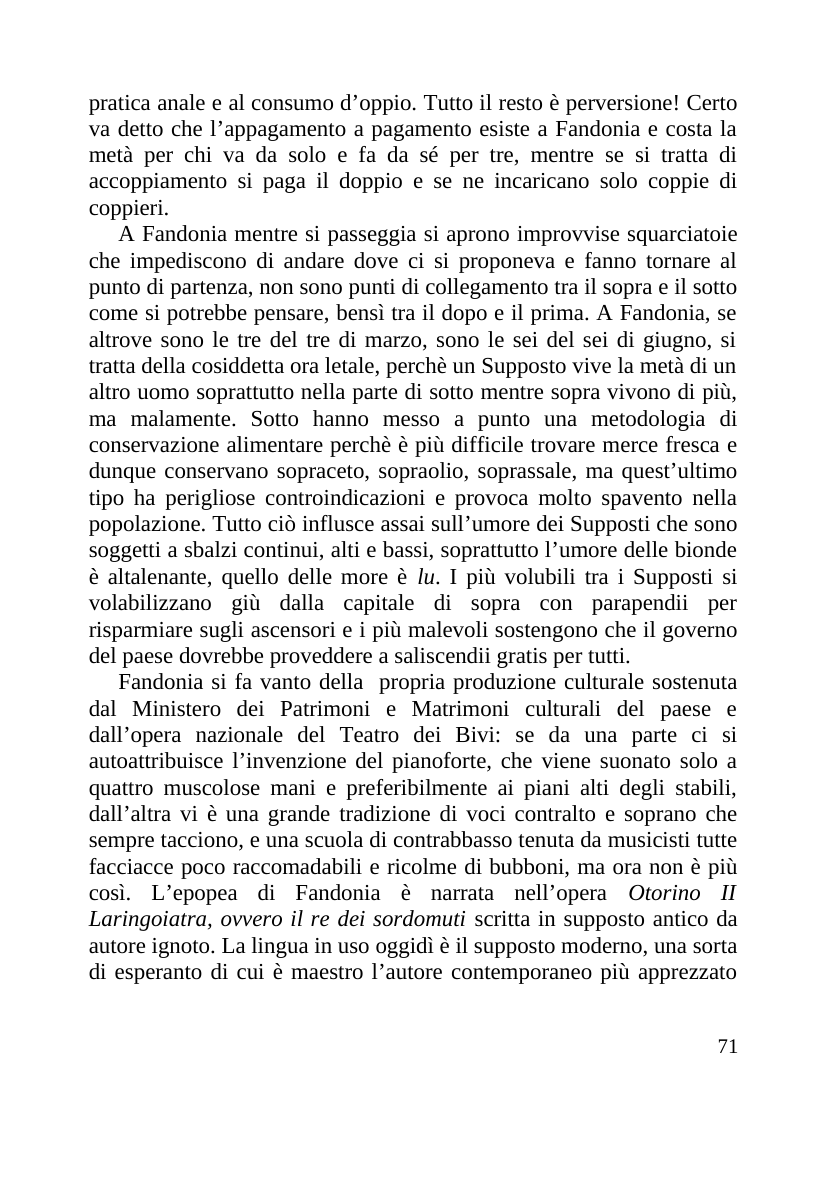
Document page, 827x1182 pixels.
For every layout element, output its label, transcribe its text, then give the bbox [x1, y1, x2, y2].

text Fandonia si fa vanto della propria produzione culturale sostenuta dal Ministero dei Patrimoni e Matrimoni culturali del paese e dall’opera nazionale del Teatro dei Bivi: se da una parte ci si autoattribuisce l’invenzione del pianoforte, che viene suonato solo a quattro muscolose mani e preferibilmente ai piani alti degli stabili, dall’altra vi è una grande tradizione di voci contralto e soprano che sempre tacciono, e una scuola di contrabbasso tenuta da musicisti tutte facciacce poco raccomadabili e ricolme di bubboni, ma ora non è più così. L’epopea di Fandonia è narrata nell’opera Otorino II Laringoiatra, ovvero il re dei sordomuti scritta in supposto antico da autore ignoto. La lingua in uso oggidì è il supposto moderno, una sorta di esperanto di cui è maestro l’autore contemporaneo più apprezzato [88, 668, 738, 984]
text pratica anale e al consumo d’oppio. Tutto il resto è perversione! Certo va detto che l’appagamento a pagamento esiste a Fandonia e costa la metà per chi va da solo e fa da sé per tre, mentre se si tratta di accoppiamento si paga il doppio e se ne incaricano solo coppie di coppieri. [88, 88, 738, 220]
text A Fandonia mentre si passeggia si aprono improvvise squarciatoie che impediscono di andare dove ci si proponeva e fanno tornare al punto di partenza, non sono punti di collegamento tra il sopra e il sotto come si potrebbe pensare, bensì tra il dopo e il prima. A Fandonia, se altrove sono le tre del tre di marzo, sono le sei del sei di giugno, si tratta della cosiddetta ora letale, perchè un Supposto vive la metà di un altro uomo soprattutto nella parte di sotto mentre sopra vivono di più, ma malamente. Sotto hanno messo a punto una metodologia di conservazione alimentare perchè è più difficile trovare merce fresca e dunque conservano sopraceto, sopraolio, soprassale, ma quest’ultimo tipo ha perigliose controindicazioni e provoca molto spavento nella popolazione. Tutto ciò influsce assai sull’umore dei Supposti che sono soggetti a sbalzi continui, alti e bassi, soprattutto l’umore delle bionde è altalenante, quello delle more è lu. I più volubili tra i Supposti si volabilizzano giù dalla capitale di sopra con parapendii per risparmiare sugli ascensori e i più malevoli sostengono che il governo del paese dovrebbe proveddere a saliscendii gratis per tutti. [88, 220, 738, 668]
